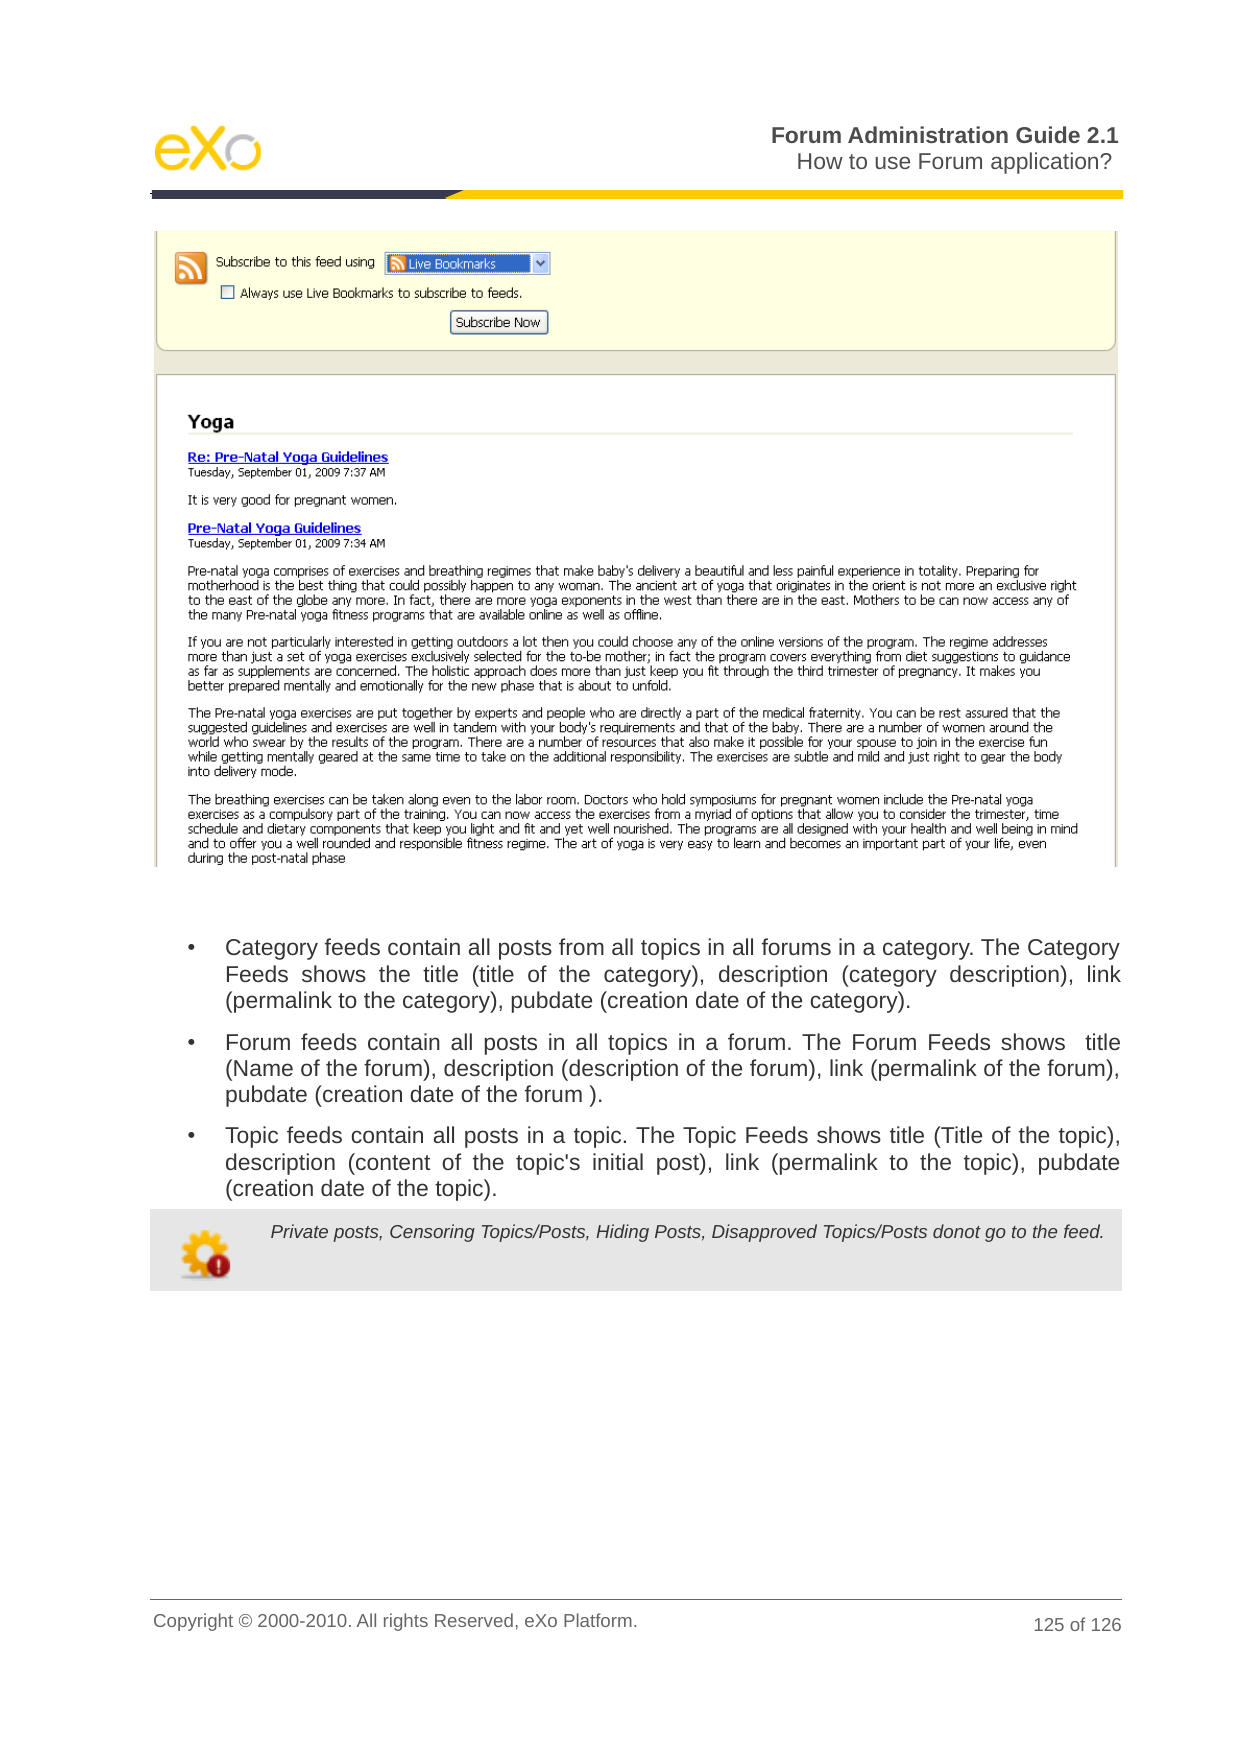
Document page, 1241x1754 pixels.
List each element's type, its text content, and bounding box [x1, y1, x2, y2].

list Topic feeds contain all posts in a topic. The Topic Feeds shows title (Title of the topic), description (content of the topic's initial post), link (permalink to the topic), pubdate (creation date of the topic). [187, 1122, 1122, 1202]
picture [153, 231, 1118, 867]
picture [180, 1230, 231, 1281]
picture [151, 190, 1124, 199]
picture [155, 125, 262, 171]
table_header Private posts, Censoring Topics/Posts, Hiding Posts, Disapproved Topics/Posts donot go to the feed. [265, 1209, 1122, 1291]
list Forum feeds contain all posts in all topics in a forum. The Forum Feeds shows title (Name of the forum), description (description of the forum), link (permalink of the forum), pubdate (creation date of the forum ). [187, 1028, 1122, 1107]
table_header [150, 1209, 265, 1291]
list Category feeds contain all posts from all topics in all forums in a category. The Category Feeds shows the title (title of the category), description (category description), link (permalink to the category), pubdate (creation date of the category). [187, 934, 1122, 1013]
